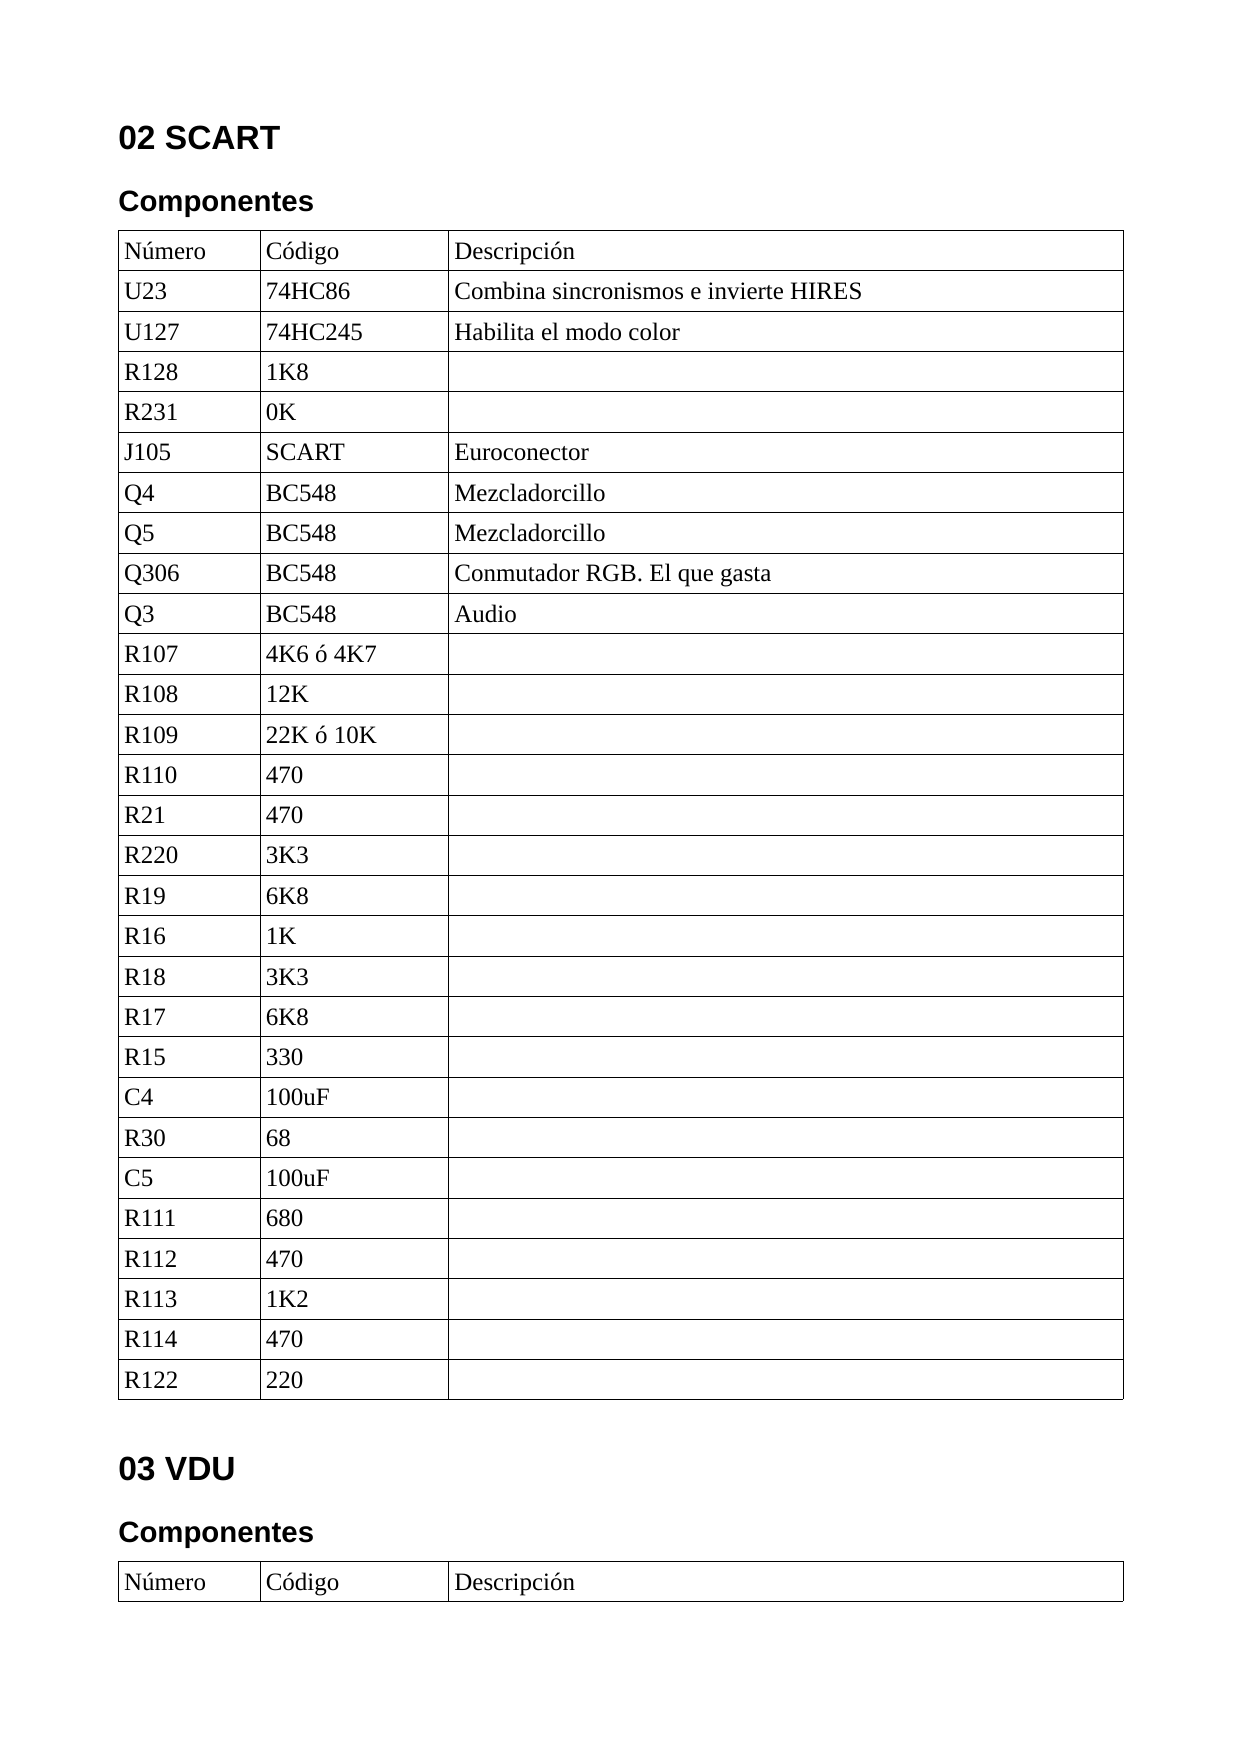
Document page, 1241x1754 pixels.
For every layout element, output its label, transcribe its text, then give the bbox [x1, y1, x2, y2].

table_cell [449, 1158, 1123, 1198]
table_header Código [261, 231, 448, 270]
table_cell [449, 916, 1123, 956]
table_cell Conmutador RGB. El que gasta [449, 554, 1123, 593]
table_cell 74HC245 [261, 312, 448, 351]
table_cell Q4 [119, 473, 260, 512]
table_cell [449, 634, 1123, 673]
table_cell R17 [119, 997, 260, 1036]
table_cell [449, 1037, 1123, 1077]
table_cell Q5 [119, 513, 260, 553]
table_cell R113 [119, 1279, 260, 1318]
table_cell [449, 1360, 1123, 1399]
table_cell [449, 997, 1123, 1036]
table_cell [449, 836, 1123, 875]
table_cell [449, 715, 1123, 754]
subtitle 02 SCART [118, 118, 1122, 157]
table_cell [449, 1320, 1123, 1359]
table_cell 470 [261, 1320, 448, 1359]
table_cell 470 [261, 755, 448, 794]
table_cell 1K2 [261, 1279, 448, 1318]
table_cell C5 [119, 1158, 260, 1198]
table_cell 220 [261, 1360, 448, 1399]
table_cell C4 [119, 1078, 260, 1117]
table_cell U23 [119, 271, 260, 311]
table_cell 74HC86 [261, 271, 448, 311]
table_cell [449, 1279, 1123, 1318]
table_cell R30 [119, 1118, 260, 1157]
table_cell BC548 [261, 473, 448, 512]
table_header Descripción [449, 231, 1123, 270]
table_cell R111 [119, 1199, 260, 1238]
table_cell R109 [119, 715, 260, 754]
table_cell [449, 1239, 1123, 1278]
table_cell 100uF [261, 1078, 448, 1117]
table_cell R19 [119, 876, 260, 915]
table_cell [449, 957, 1123, 996]
table_cell BC548 [261, 594, 448, 633]
table_header Código [261, 1562, 448, 1601]
table_cell Q306 [119, 554, 260, 593]
table_cell Q3 [119, 594, 260, 633]
table_cell BC548 [261, 513, 448, 553]
table_cell Combina sincronismos e invierte HIRES [449, 271, 1123, 311]
table_cell R108 [119, 675, 260, 714]
table_cell R18 [119, 957, 260, 996]
table_cell 0K [261, 392, 448, 432]
table_cell R21 [119, 796, 260, 835]
table_cell 330 [261, 1037, 448, 1077]
table_cell Habilita el modo color [449, 312, 1123, 351]
subtitle 03 VDU [118, 1449, 1122, 1487]
table_cell [449, 876, 1123, 915]
table_cell 470 [261, 1239, 448, 1278]
table_cell 6K8 [261, 997, 448, 1036]
table_cell 4K6 ó 4K7 [261, 634, 448, 673]
table_cell 68 [261, 1118, 448, 1157]
table_cell R107 [119, 634, 260, 673]
table_cell R231 [119, 392, 260, 432]
table_cell R16 [119, 916, 260, 956]
subtitle Componentes [118, 184, 1122, 218]
table_cell R128 [119, 352, 260, 391]
table_cell Audio [449, 594, 1123, 633]
table_cell R110 [119, 755, 260, 794]
table_cell Euroconector [449, 433, 1123, 472]
table_cell [449, 1118, 1123, 1157]
table_cell 12K [261, 675, 448, 714]
table_cell J105 [119, 433, 260, 472]
table_header Número [119, 231, 260, 270]
table_cell 100uF [261, 1158, 448, 1198]
table_header Número [119, 1562, 260, 1601]
table_cell R112 [119, 1239, 260, 1278]
table_cell 1K [261, 916, 448, 956]
table_cell [449, 352, 1123, 391]
table_cell Mezcladorcillo [449, 513, 1123, 553]
table_cell 680 [261, 1199, 448, 1238]
table_cell 22K ó 10K [261, 715, 448, 754]
subtitle Componentes [118, 1514, 1122, 1548]
table_cell SCART [261, 433, 448, 472]
table_cell 1K8 [261, 352, 448, 391]
table_cell [449, 755, 1123, 794]
table_cell 3K3 [261, 957, 448, 996]
table_cell R220 [119, 836, 260, 875]
table_cell [449, 796, 1123, 835]
table_cell [449, 675, 1123, 714]
table_cell 6K8 [261, 876, 448, 915]
table_cell U127 [119, 312, 260, 351]
table_cell 3K3 [261, 836, 448, 875]
table_cell [449, 1078, 1123, 1117]
table_cell 470 [261, 796, 448, 835]
table_cell R15 [119, 1037, 260, 1077]
table_cell R122 [119, 1360, 260, 1399]
table_cell Mezcladorcillo [449, 473, 1123, 512]
table_cell [449, 1199, 1123, 1238]
table_cell BC548 [261, 554, 448, 593]
table_cell R114 [119, 1320, 260, 1359]
table_cell [449, 392, 1123, 432]
table_header Descripción [449, 1562, 1123, 1601]
